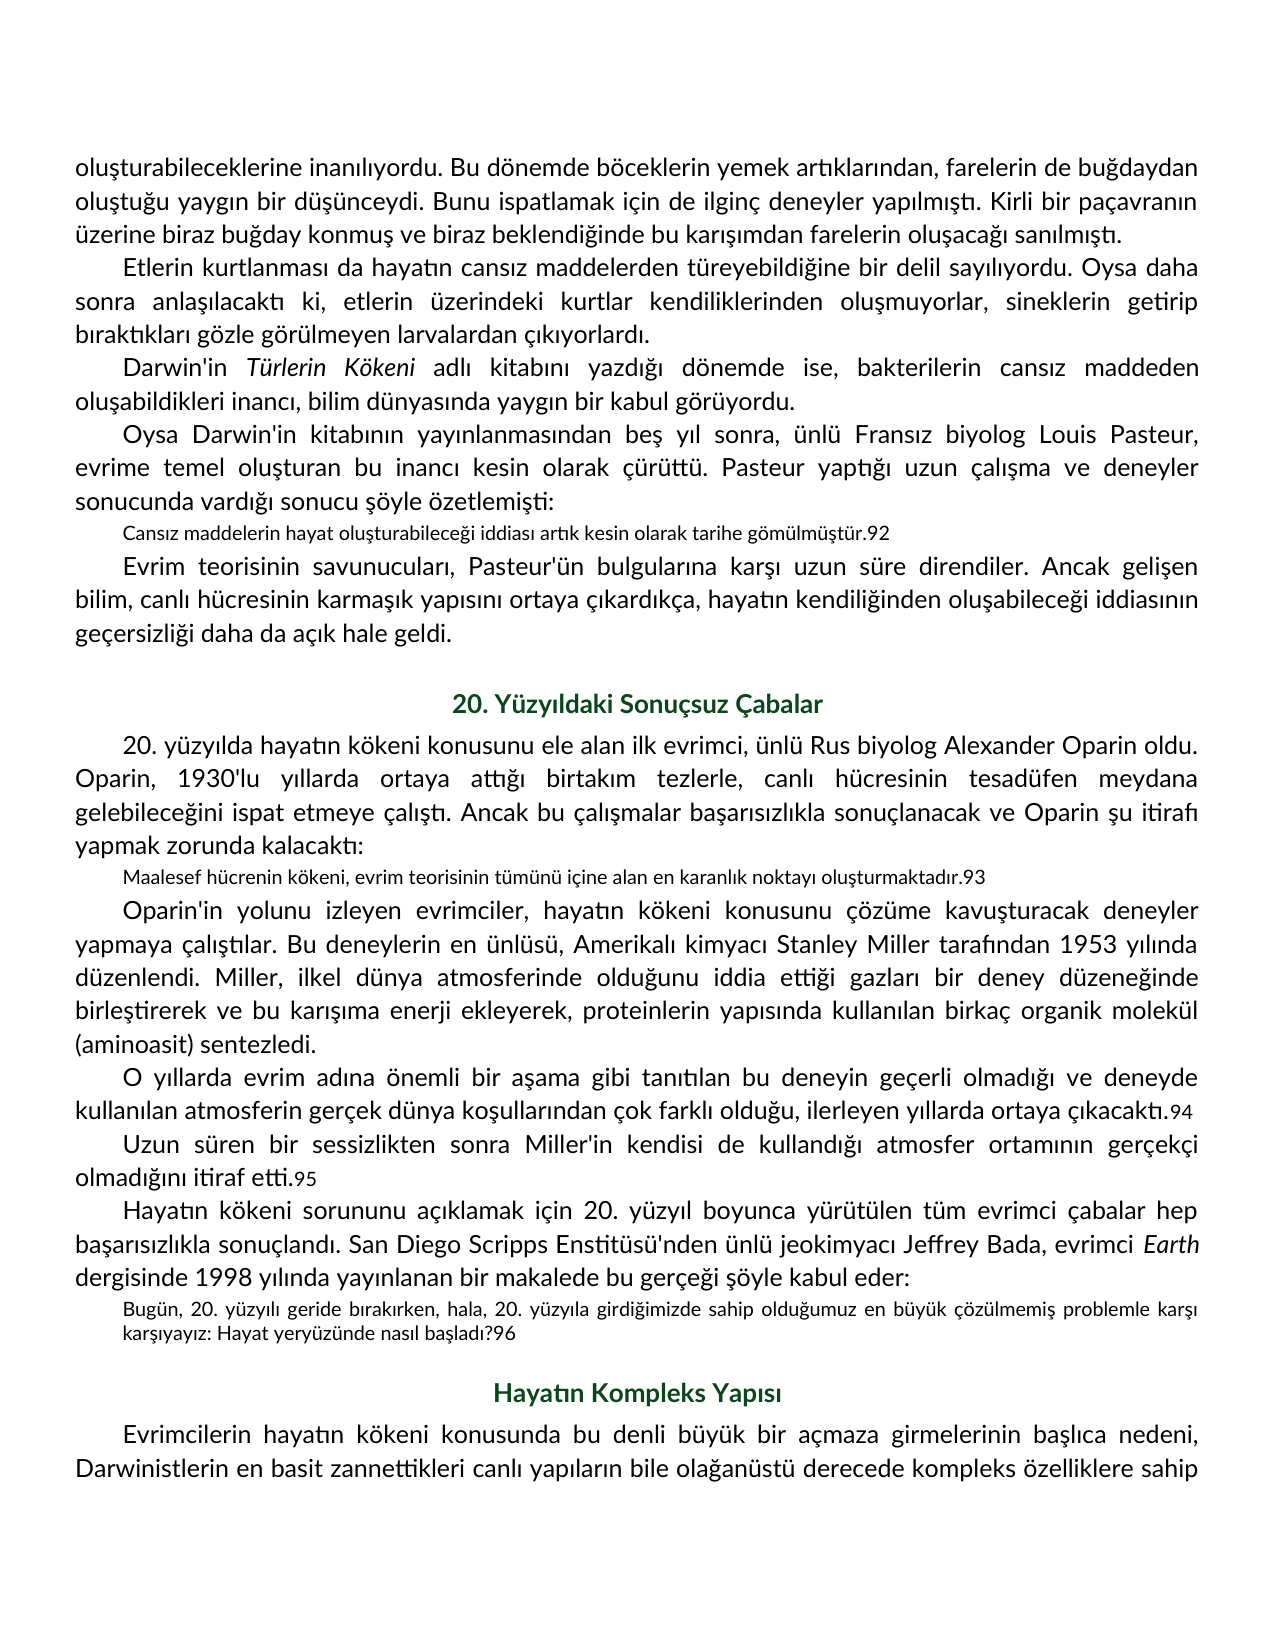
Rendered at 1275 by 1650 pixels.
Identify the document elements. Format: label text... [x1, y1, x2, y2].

text Evrim teorisinin savunucuları, Pasteur'ün bulgularına karşı uzun süre direndiler. Ancak gelişen bilim, canlı hücresinin karmaşık yapısını ortaya çıkardıkça, hayatın kendiliğinden oluşabileceği iddiasının geçersizliği daha da açık hale geldi. [75, 549, 1200, 649]
text oluşturabileceklerine inanılıyordu. Bu dönemde böceklerin yemek artıklarından, farelerin de buğdaydan oluştuğu yaygın bir düşünceydi. Bunu ispatlamak için de ilginç deneyler yapılmıştı. Kirli bir paçavranın üzerine biraz buğday konmuş ve biraz beklendiğinde bu karışımdan farelerin oluşacağı sanılmıştı. [75, 150, 1200, 250]
text Hayatın kökeni sorununu açıklamak için 20. yüzyıl boyunca yürütülen tüm evrimci çabalar hep başarısızlıkla sonuçlandı. San Diego Scripps Enstitüsü'nden ünlü jeokimyacı Jeffrey Bada, evrimci Earth dergisinde 1998 yılında yayınlanan bir makalede bu gerçeği şöyle kabul eder: [75, 1193, 1200, 1293]
text 20. Yüzyıldaki Sonuçsuz Çabalar [75, 688, 1200, 719]
text Oparin'in yolunu izleyen evrimciler, hayatın kökeni konusunu çözüme kavuşturacak deneyler yapmaya çalıştılar. Bu deneylerin en ünlüsü, Amerikalı kimyacı Stanley Miller tarafından 1953 yılında düzenlendi. Miller, ilkel dünya atmosferinde olduğunu iddia ettiği gazları bir deney düzeneğinde birleştirerek ve bu karışıma enerji ekleyerek, proteinlerin yapısında kullanılan birkaç organik molekül (aminoasit) sentezledi. [75, 893, 1200, 1060]
text Uzun süren bir sessizlikten sonra Miller'in kendisi de kullandığı atmosfer ortamının gerçekçi olmadığını itiraf etti.95 [75, 1126, 1200, 1193]
text Bugün, 20. yüzyılı geride bırakırken, hala, 20. yüzyıla girdiğimizde sahip olduğumuz en büyük çözülmemiş problemle karşı karşıyayız: Hayat yeryüzünde nasıl başladı?96 [122, 1297, 1200, 1345]
text O yıllarda evrim adına önemli bir aşama gibi tanıtılan bu deneyin geçerli olmadığı ve deneyde kullanılan atmosferin gerçek dünya koşullarından çok farklı olduğu, ilerleyen yıllarda ortaya çıkacaktı.94 [75, 1060, 1200, 1126]
text Cansız maddelerin hayat oluşturabileceği iddiası artık kesin olarak tarihe gömülmüştür.92 [122, 521, 1200, 544]
text Maalesef hücrenin kökeni, evrim teorisinin tümünü içine alan en karanlık noktayı oluşturmaktadır.93 [122, 865, 1200, 889]
text Oysa Darwin'in kitabının yayınlanmasından beş yıl sonra, ünlü Fransız biyolog Louis Pasteur, evrime temel oluşturan bu inancı kesin olarak çürüttü. Pasteur yaptığı uzun çalışma ve deneyler sonucunda vardığı sonucu şöyle özetlemişti: [75, 417, 1200, 517]
text Hayatın Kompleks Yapısı [75, 1377, 1200, 1408]
text 20. yüzyılda hayatın kökeni konusunu ele alan ilk evrimci, ünlü Rus biyolog Alexander Oparin oldu. Oparin, 1930'lu yıllarda ortaya attığı birtakım tezlerle, canlı hücresinin tesadüfen meydana gelebileceğini ispat etmeye çalıştı. Ancak bu çalışmalar başarısızlıkla sonuçlanacak ve Oparin şu itirafı yapmak zorunda kalacaktı: [75, 728, 1200, 861]
text Darwin'in Türlerin Kökeni adlı kitabını yazdığı dönemde ise, bakterilerin cansız maddeden oluşabildikleri inancı, bilim dünyasında yaygın bir kabul görüyordu. [75, 350, 1200, 417]
text Etlerin kurtlanması da hayatın cansız maddelerden türeyebildiğine bir delil sayılıyordu. Oysa daha sonra anlaşılacaktı ki, etlerin üzerindeki kurtlar kendiliklerinden oluşmuyorlar, sineklerin getirip bıraktıkları gözle görülmeyen larvalardan çıkıyorlardı. [75, 250, 1200, 350]
text Evrimcilerin hayatın kökeni konusunda bu denli büyük bir açmaza girmelerinin başlıca nedeni, Darwinistlerin en basit zannettikleri canlı yapıların bile olağanüstü derecede kompleks özelliklere sahip [75, 1417, 1200, 1484]
